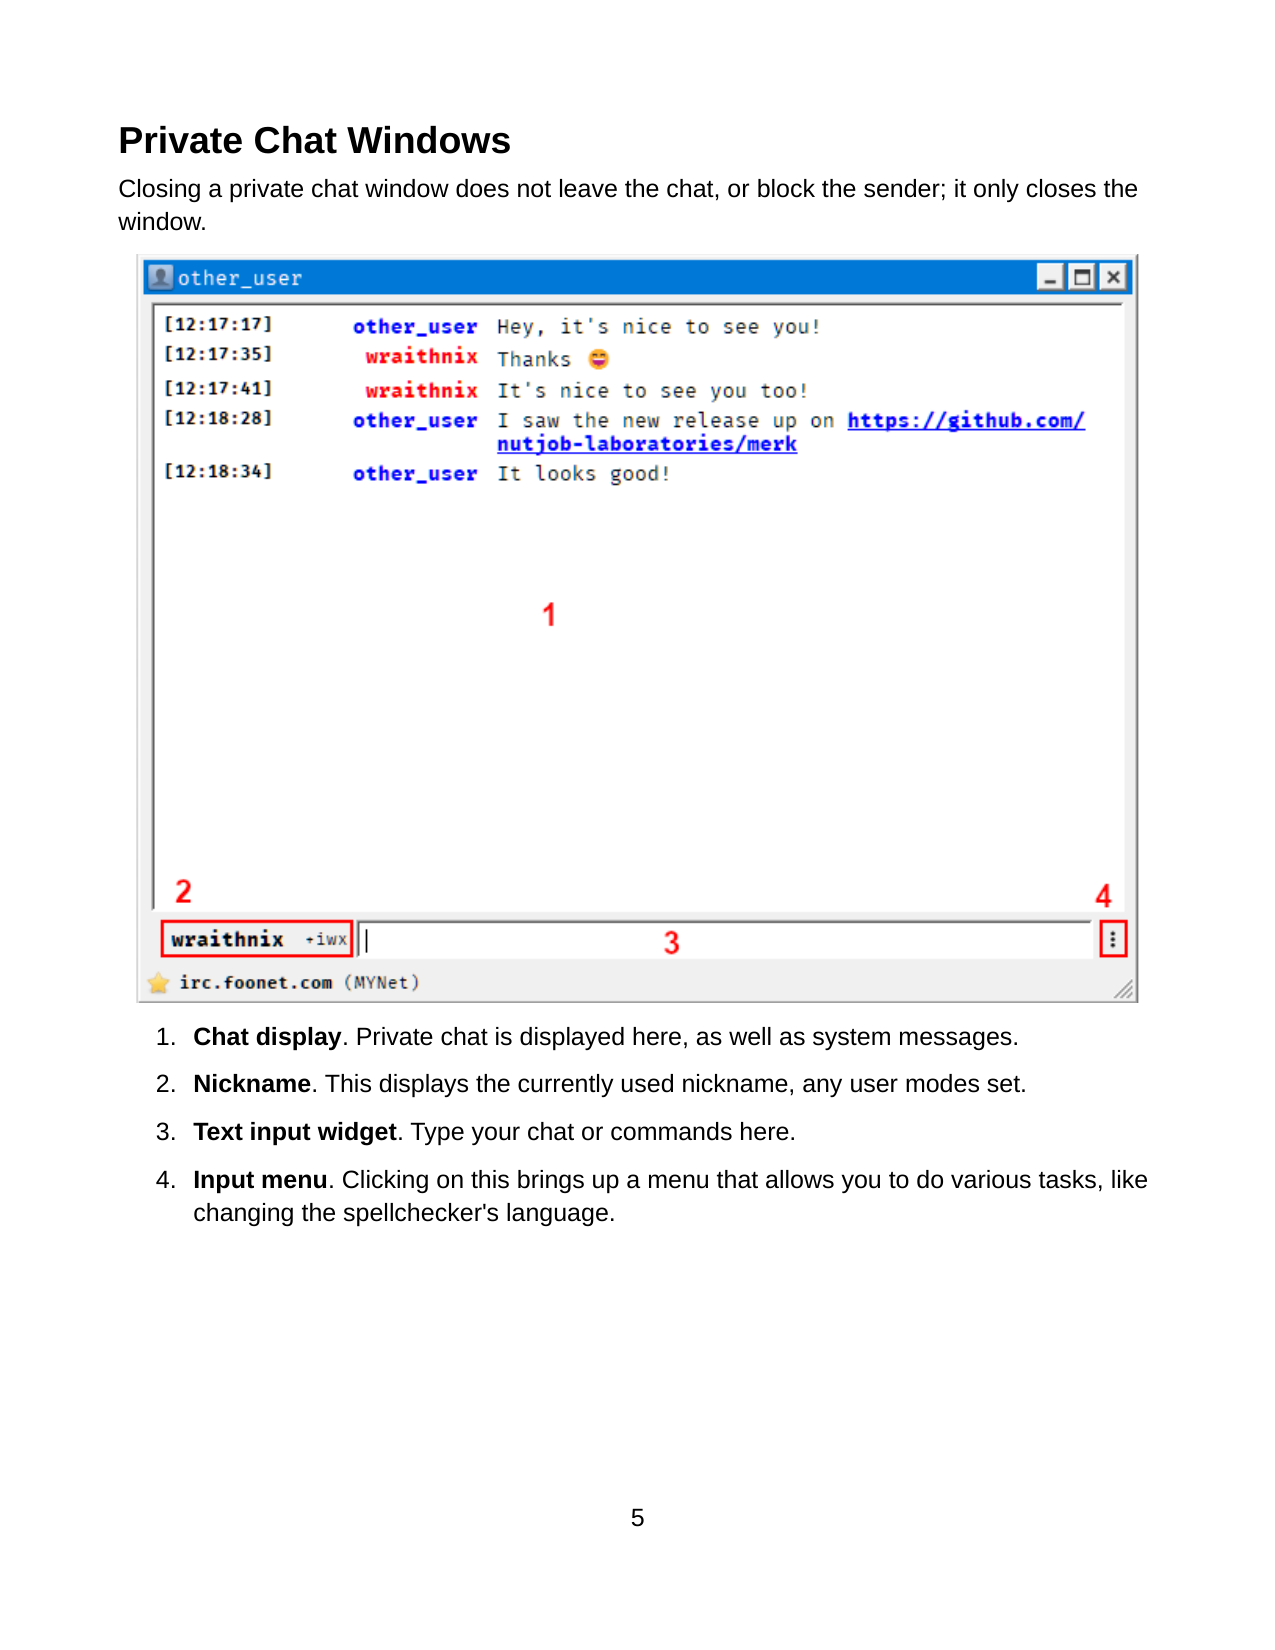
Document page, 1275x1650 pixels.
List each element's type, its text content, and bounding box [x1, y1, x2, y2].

list Nickname. This displays the currently used nickname, any user modes set. [156, 1069, 1157, 1098]
picture [136, 254, 1139, 1003]
list Chat display. Private chat is displayed here, as well as system messages. [156, 1022, 1157, 1051]
list Text input widget. Type your chat or commands here. [156, 1117, 1157, 1146]
subtitle Private Chat Windows [118, 118, 1157, 161]
text Closing a private chat window does not leave the chat, or block the sender; it only closes the window. [118, 174, 1157, 236]
list Input menu. Clicking on this brings up a menu that allows you to do various tasks, like changing the spellchecker's language. [156, 1164, 1157, 1226]
